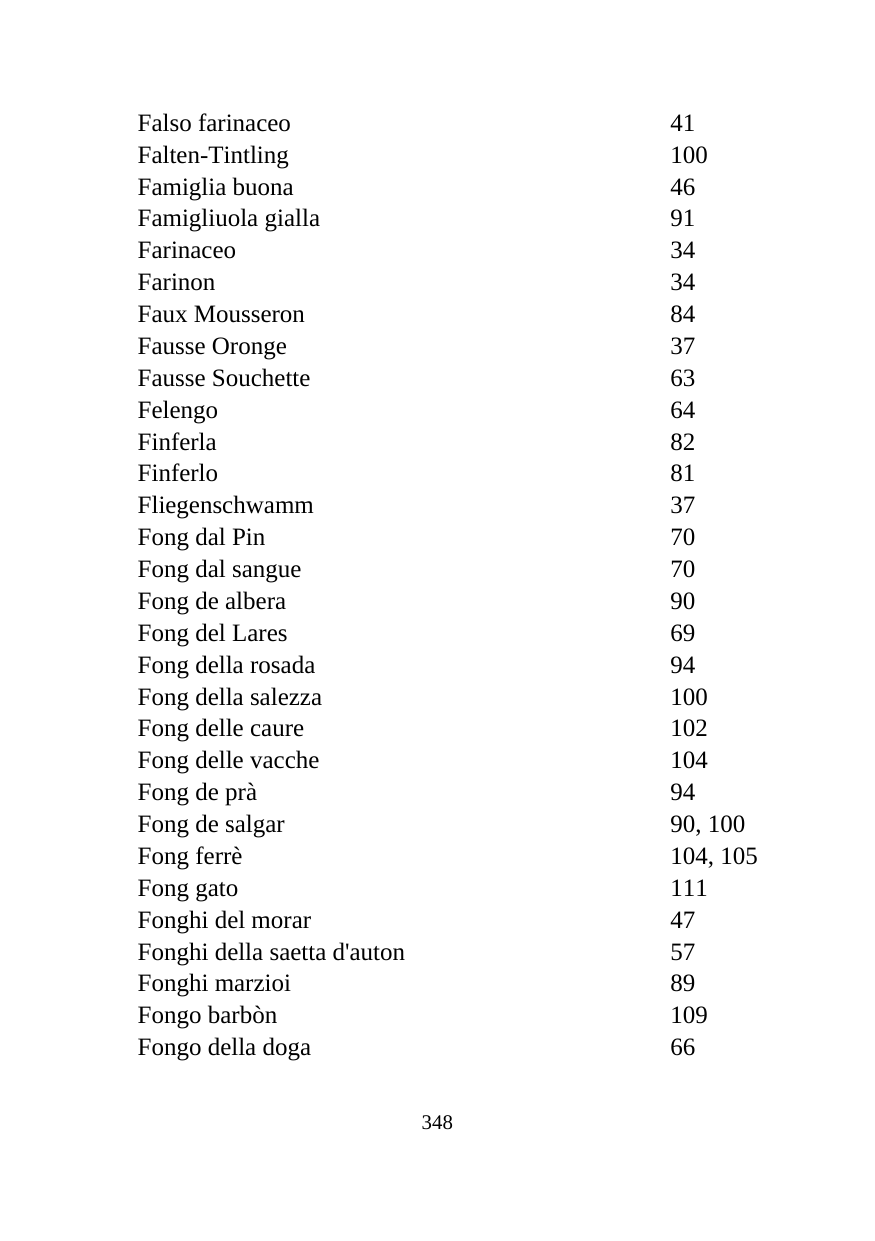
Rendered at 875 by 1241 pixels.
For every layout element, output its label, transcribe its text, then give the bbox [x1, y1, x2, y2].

table_cell Fong della salezza [106, 680, 639, 712]
table_cell Fong dal sangue [106, 553, 639, 584]
table_cell Finferla [106, 425, 639, 457]
table_cell Fong delle vacche [106, 744, 639, 776]
table_cell 104, 105 [639, 839, 768, 871]
table_cell 70 [639, 521, 768, 552]
table_cell 63 [639, 361, 768, 393]
table_cell 94 [639, 648, 768, 680]
table_cell 70 [639, 553, 768, 584]
table_cell 89 [639, 967, 768, 999]
table_cell Fausse Souchette [106, 361, 639, 393]
table_cell 34 [639, 234, 768, 266]
table_cell 46 [639, 170, 768, 202]
table_cell 81 [639, 457, 768, 489]
table_cell Finferlo [106, 457, 639, 489]
table_cell Fong de salgar [106, 808, 639, 839]
table_cell 111 [639, 871, 768, 903]
table_cell 69 [639, 616, 768, 648]
table_cell 82 [639, 425, 768, 457]
table_cell 94 [639, 776, 768, 807]
table_cell Farinon [106, 266, 639, 297]
table_cell Falso farinaceo [106, 106, 639, 138]
table_cell 102 [639, 712, 768, 744]
table_cell Fonghi marzioi [106, 967, 639, 999]
table_cell 64 [639, 393, 768, 425]
table_cell Fongo della doga [106, 1031, 639, 1062]
table_cell 37 [639, 329, 768, 361]
table_cell Fong gato [106, 871, 639, 903]
table_cell 109 [639, 999, 768, 1031]
table_cell 34 [639, 266, 768, 297]
table_cell 100 [639, 680, 768, 712]
table_cell Fong del Lares [106, 616, 639, 648]
table_cell Fong dal Pin [106, 521, 639, 552]
table_cell Falten-Tintling [106, 138, 639, 170]
table_cell Faux Mousseron [106, 298, 639, 329]
table_cell 90, 100 [639, 808, 768, 839]
table_cell 37 [639, 489, 768, 521]
table_cell 57 [639, 935, 768, 967]
table_cell 90 [639, 584, 768, 616]
table_cell Fong delle caure [106, 712, 639, 744]
table_cell 91 [639, 202, 768, 234]
table_cell Felengo [106, 393, 639, 425]
table_cell 100 [639, 138, 768, 170]
table_cell Fong de prà [106, 776, 639, 807]
table_cell Fonghi del morar [106, 903, 639, 935]
table_cell 104 [639, 744, 768, 776]
table_cell Fong della rosada [106, 648, 639, 680]
table_cell 66 [639, 1031, 768, 1062]
table_cell Fong de albera [106, 584, 639, 616]
table_cell Famigliuola gialla [106, 202, 639, 234]
table_cell Fongo barbòn [106, 999, 639, 1031]
table_cell 47 [639, 903, 768, 935]
table_cell 41 [639, 106, 768, 138]
table_cell Fausse Oronge [106, 329, 639, 361]
table_cell Fonghi della saetta d'auton [106, 935, 639, 967]
table_cell Farinaceo [106, 234, 639, 266]
table_cell Fliegenschwamm [106, 489, 639, 521]
table_cell Famiglia buona [106, 170, 639, 202]
table_cell Fong ferrè [106, 839, 639, 871]
table_cell 84 [639, 298, 768, 329]
